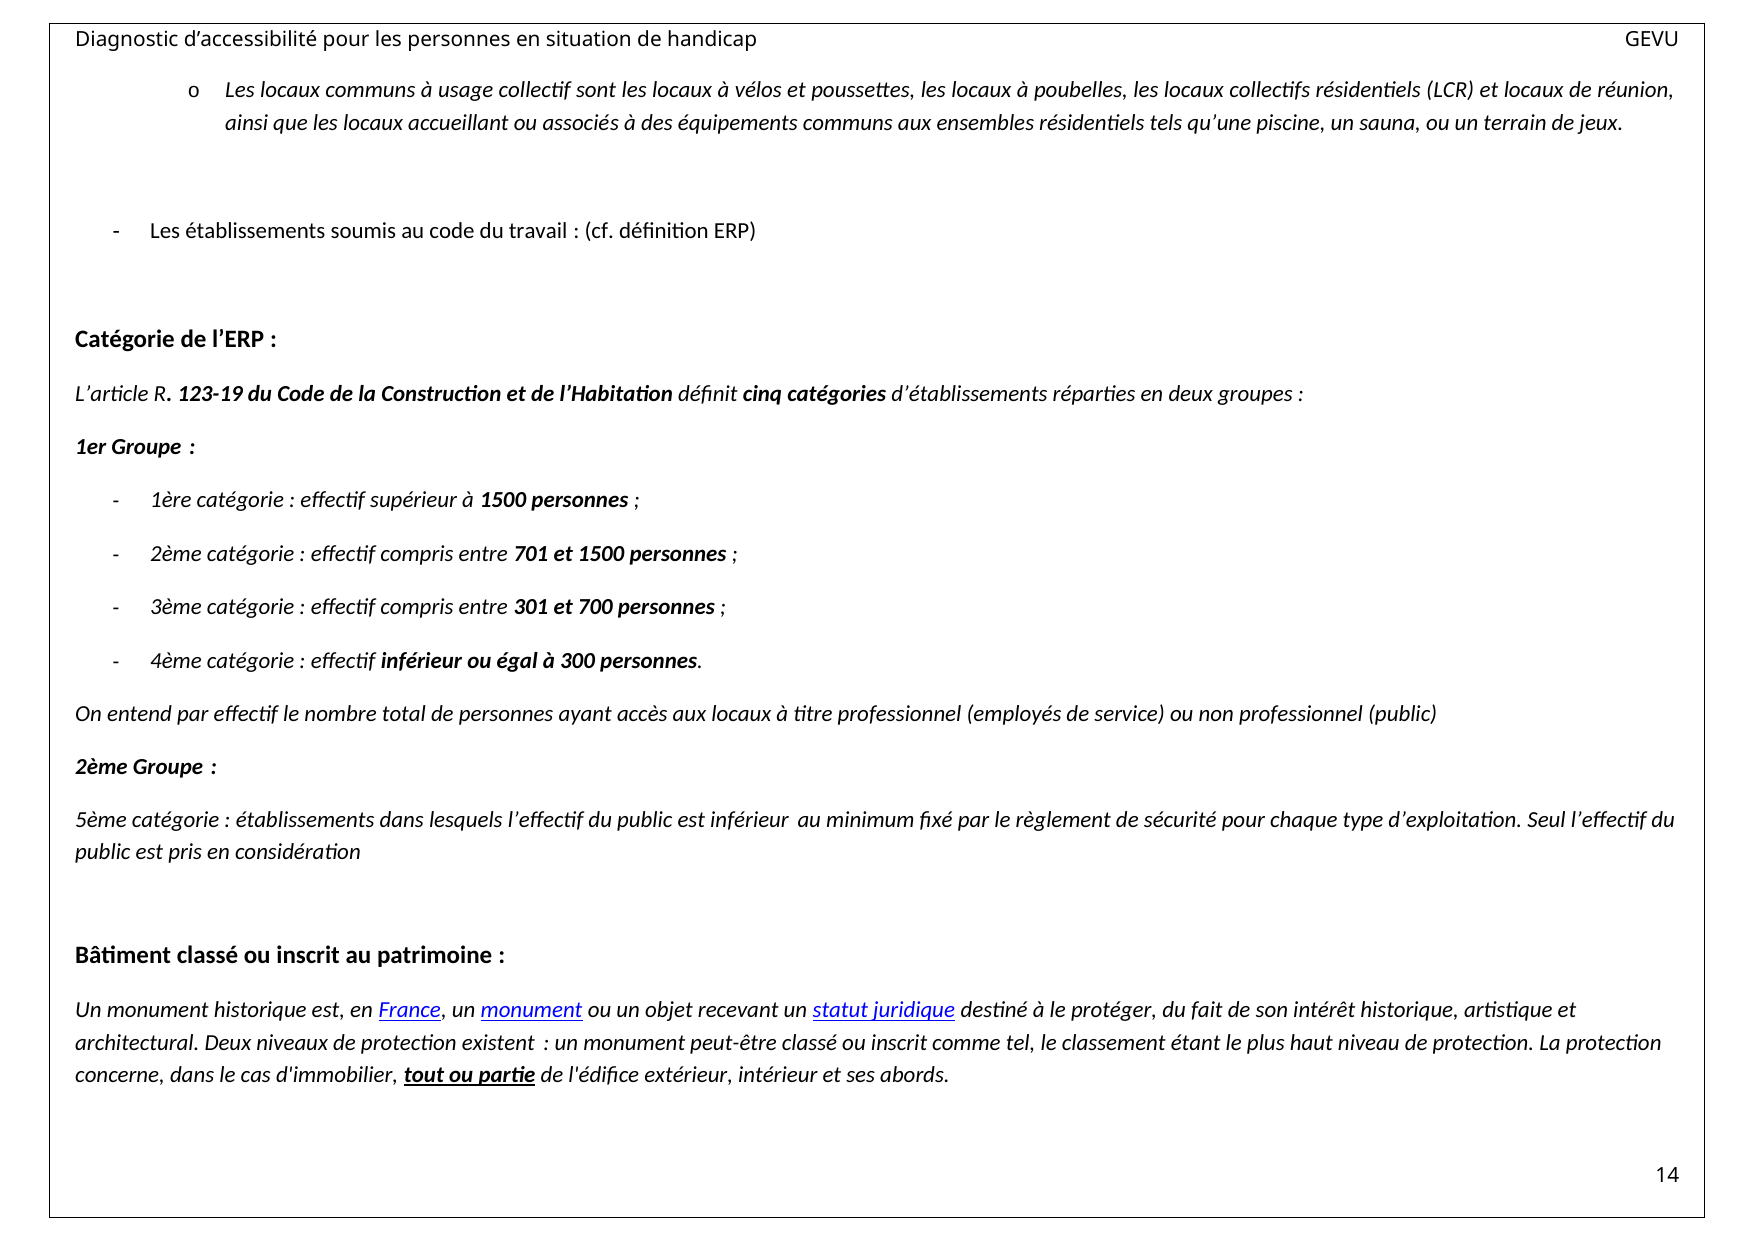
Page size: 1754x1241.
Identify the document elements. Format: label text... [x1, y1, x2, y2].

list 2ème catégorie : effectif compris entre 701 et 1500 personnes ; [112, 539, 1679, 567]
text Un monument historique est, en France, un monument ou un objet recevant un statut juridique destiné à le protéger, du fait de son intérêt historique, artistique et architectural. Deux niveaux de protection existent : un monument peut-être classé ou inscrit comme tel, le classement étant le plus haut niveau de protection. La protection concerne, dans le cas d'immobilier, tout ou partie de l'édifice extérieur, intérieur et ses abords. [75, 996, 1679, 1088]
text 1er Groupe : [75, 432, 1679, 460]
text Bâtiment classé ou inscrit au patrimoine : [75, 940, 1679, 970]
text Catégorie de l’ERP : [75, 323, 1679, 354]
text L’article R. 123-19 du Code de la Construction et de l’Habitation définit cinq catégories d’établissements réparties en deux groupes : [75, 379, 1679, 407]
text 5ème catégorie : établissements dans lesquels l’effectif du public est inférieur au minimum fixé par le règlement de sécurité pour chaque type d’exploitation. Seul l’effectif du public est pris en considération [75, 805, 1679, 865]
text On entend par effectif le nombre total de personnes ayant accès aux locaux à titre professionnel (employés de service) ou non professionnel (public) [75, 699, 1679, 727]
list 3ème catégorie : effectif compris entre 301 et 700 personnes ; [112, 592, 1679, 621]
list Les établissements soumis au code du travail : (cf. définition ERP) [112, 214, 1679, 245]
list 4ème catégorie : effectif inférieur ou égal à 300 personnes. [112, 646, 1679, 674]
list Les locaux communs à usage collectif sont les locaux à vélos et poussettes, les locaux à poubelles, les locaux collectifs résidentiels (LCR) et locaux de réunion, ainsi que les locaux accueillant ou associés à des équipements communs aux ensembles résidentiels tels qu’une piscine, un sauna, ou un terrain de jeux. [187, 75, 1679, 136]
list 1ère catégorie : effectif supérieur à 1500 personnes ; [112, 485, 1679, 514]
text 2ème Groupe : [75, 752, 1679, 780]
